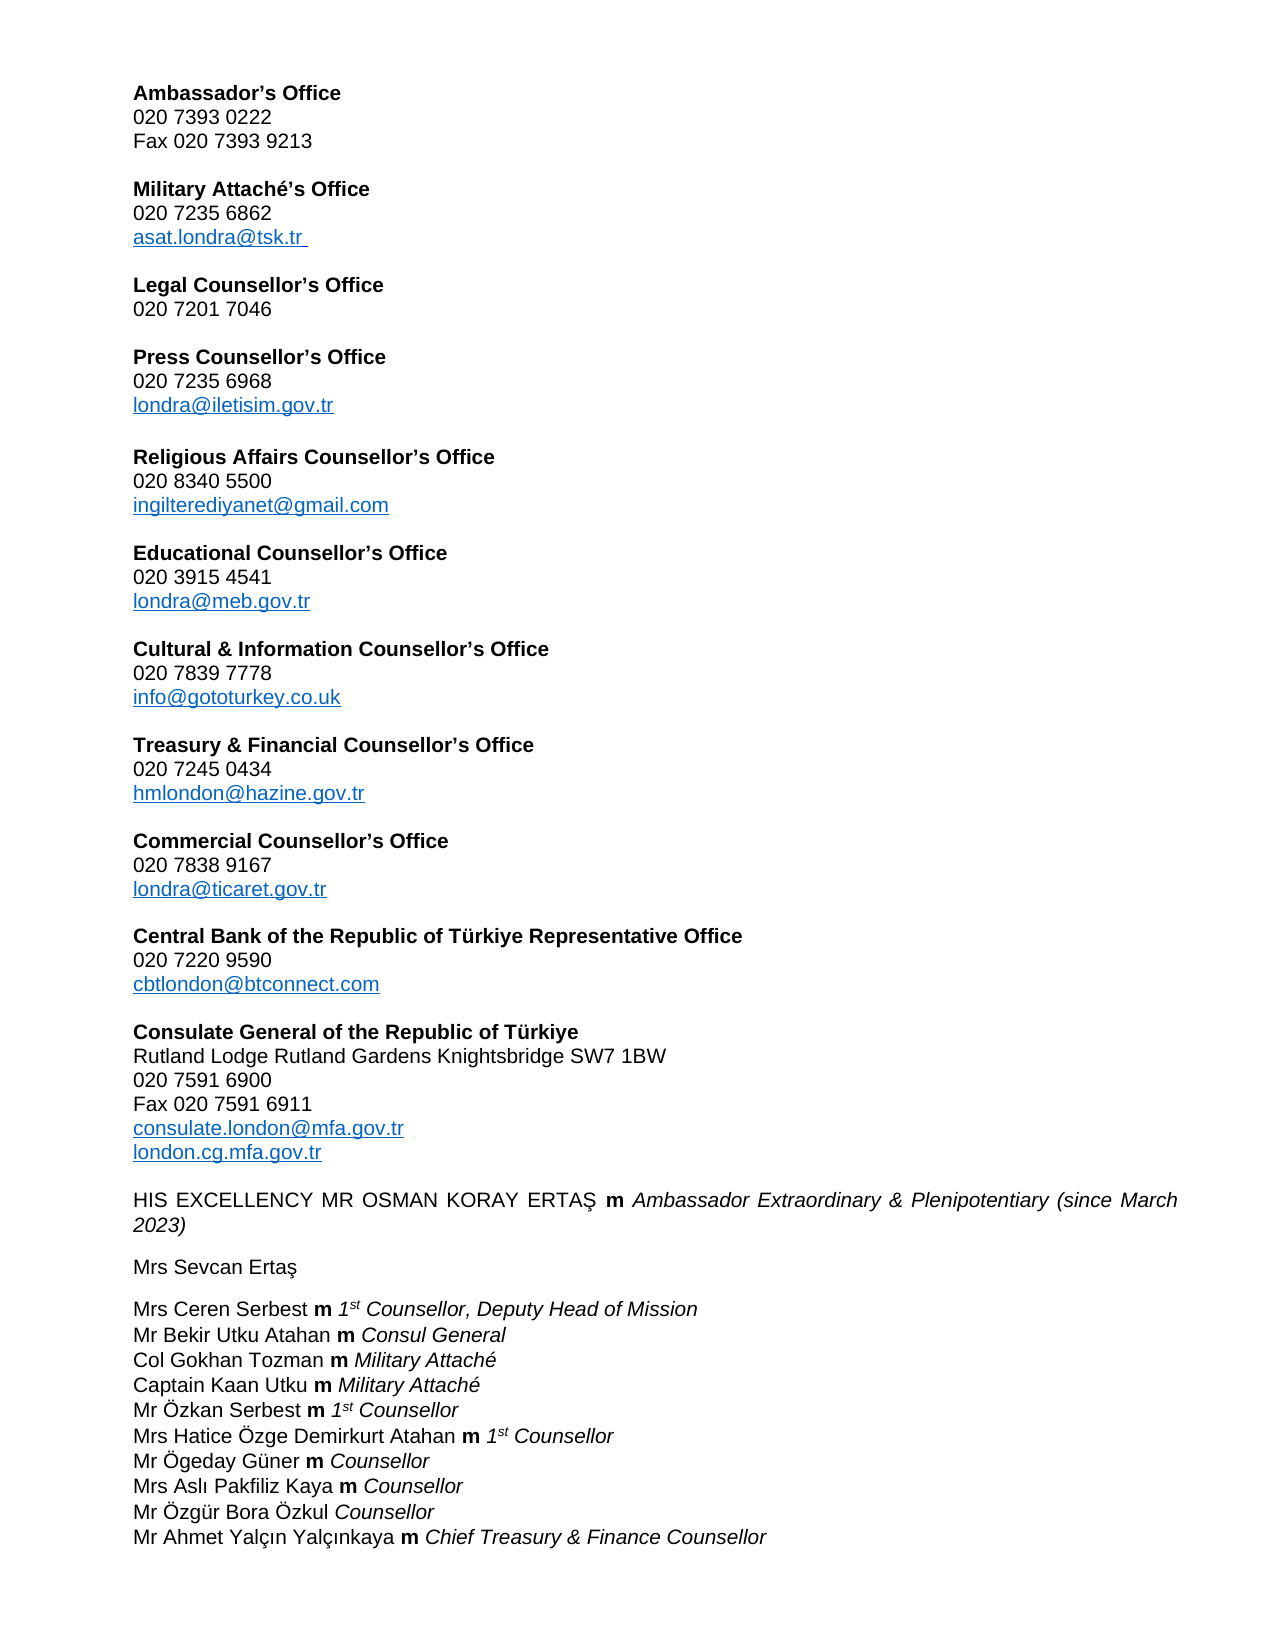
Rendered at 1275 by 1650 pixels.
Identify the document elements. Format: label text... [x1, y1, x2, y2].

text londra@meb.gov.tr [133, 589, 1181, 613]
text 020 7201 7046 [133, 297, 1181, 321]
text london.cg.mfa.gov.tr [133, 1140, 1181, 1164]
text londra@iletisim.gov.tr [133, 392, 1181, 416]
text londra@ticaret.gov.tr [133, 876, 1181, 900]
text hmlondon@hazine.gov.tr [133, 781, 1181, 804]
text Mr Özgür Bora Özkul Counsellor [133, 1499, 1181, 1523]
text Col Gokhan Tozman m Military Attaché [133, 1348, 1181, 1372]
text Commercial Counsellor’s Office [133, 828, 1181, 852]
text info@gototurkey.co.uk [133, 685, 1181, 709]
text consulate.london@mfa.gov.tr [133, 1116, 1181, 1140]
text Mrs Hatice Özge Demirkurt Atahan m 1st Counsellor [133, 1424, 1181, 1448]
text Rutland Lodge Rutland Gardens Knightsbridge SW7 1BW [133, 1044, 1181, 1068]
text Mr Özkan Serbest m 1st Counsellor [133, 1398, 1181, 1422]
text Central Bank of the Republic of Türkiye Representative Office [133, 924, 1181, 948]
text His Excellency Mr OSMAN KORAY ERTAŞ m Ambassador Extraordinary & Plenipotentiary (since March 2023) [133, 1188, 1181, 1237]
text ingilterediyanet@gmail.com [133, 493, 1181, 517]
text 020 3915 4541 [133, 565, 1181, 589]
text asat.londra@tsk.tr [133, 225, 1181, 249]
text Religious Affairs Counsellor’s Office [133, 445, 1181, 469]
text 020 7235 6968 [133, 368, 1181, 392]
text Fax 020 7393 9213 [133, 129, 1181, 153]
text Treasury & Financial Counsellor’s Office [133, 733, 1181, 757]
text Mr Ögeday Güner m Counsellor [133, 1449, 1181, 1473]
text Consulate General of the Republic of Türkiye [133, 1020, 1181, 1044]
text Press Counsellor’s Office [133, 344, 1181, 368]
text Mr Ahmet Yalçın Yalçınkaya m Chief Treasury & Finance Counsellor [133, 1525, 1181, 1549]
text Ambassador’s Office [133, 81, 1181, 105]
text Mrs Sevcan Ertaş [133, 1255, 1181, 1279]
text Mrs Ceren Serbest m 1st Counsellor, Deputy Head of Mission [133, 1297, 1181, 1321]
text 020 7393 0222 [133, 105, 1181, 129]
text Legal Counsellor’s Office [133, 273, 1181, 297]
text 020 7245 0434 [133, 757, 1181, 781]
text Military Attaché’s Office [133, 177, 1181, 201]
text 020 7839 7778 [133, 661, 1181, 685]
text cbtlondon@btconnect.com [133, 972, 1181, 996]
text Educational Counsellor’s Office [133, 541, 1181, 565]
text Captain Kaan Utku m Military Attaché [133, 1373, 1181, 1397]
text Mr Bekir Utku Atahan m Consul General [133, 1322, 1181, 1346]
text Fax 020 7591 6911 [133, 1092, 1181, 1116]
text Cultural & Information Counsellor’s Office [133, 637, 1181, 661]
text 020 7591 6900 [133, 1068, 1181, 1092]
text 020 8340 5500 [133, 469, 1181, 493]
text 020 7838 9167 [133, 852, 1181, 876]
text 020 7220 9590 [133, 948, 1181, 972]
text 020 7235 6862 [133, 201, 1181, 225]
text Mrs Aslı Pakfiliz Kaya m Counsellor [133, 1474, 1181, 1498]
